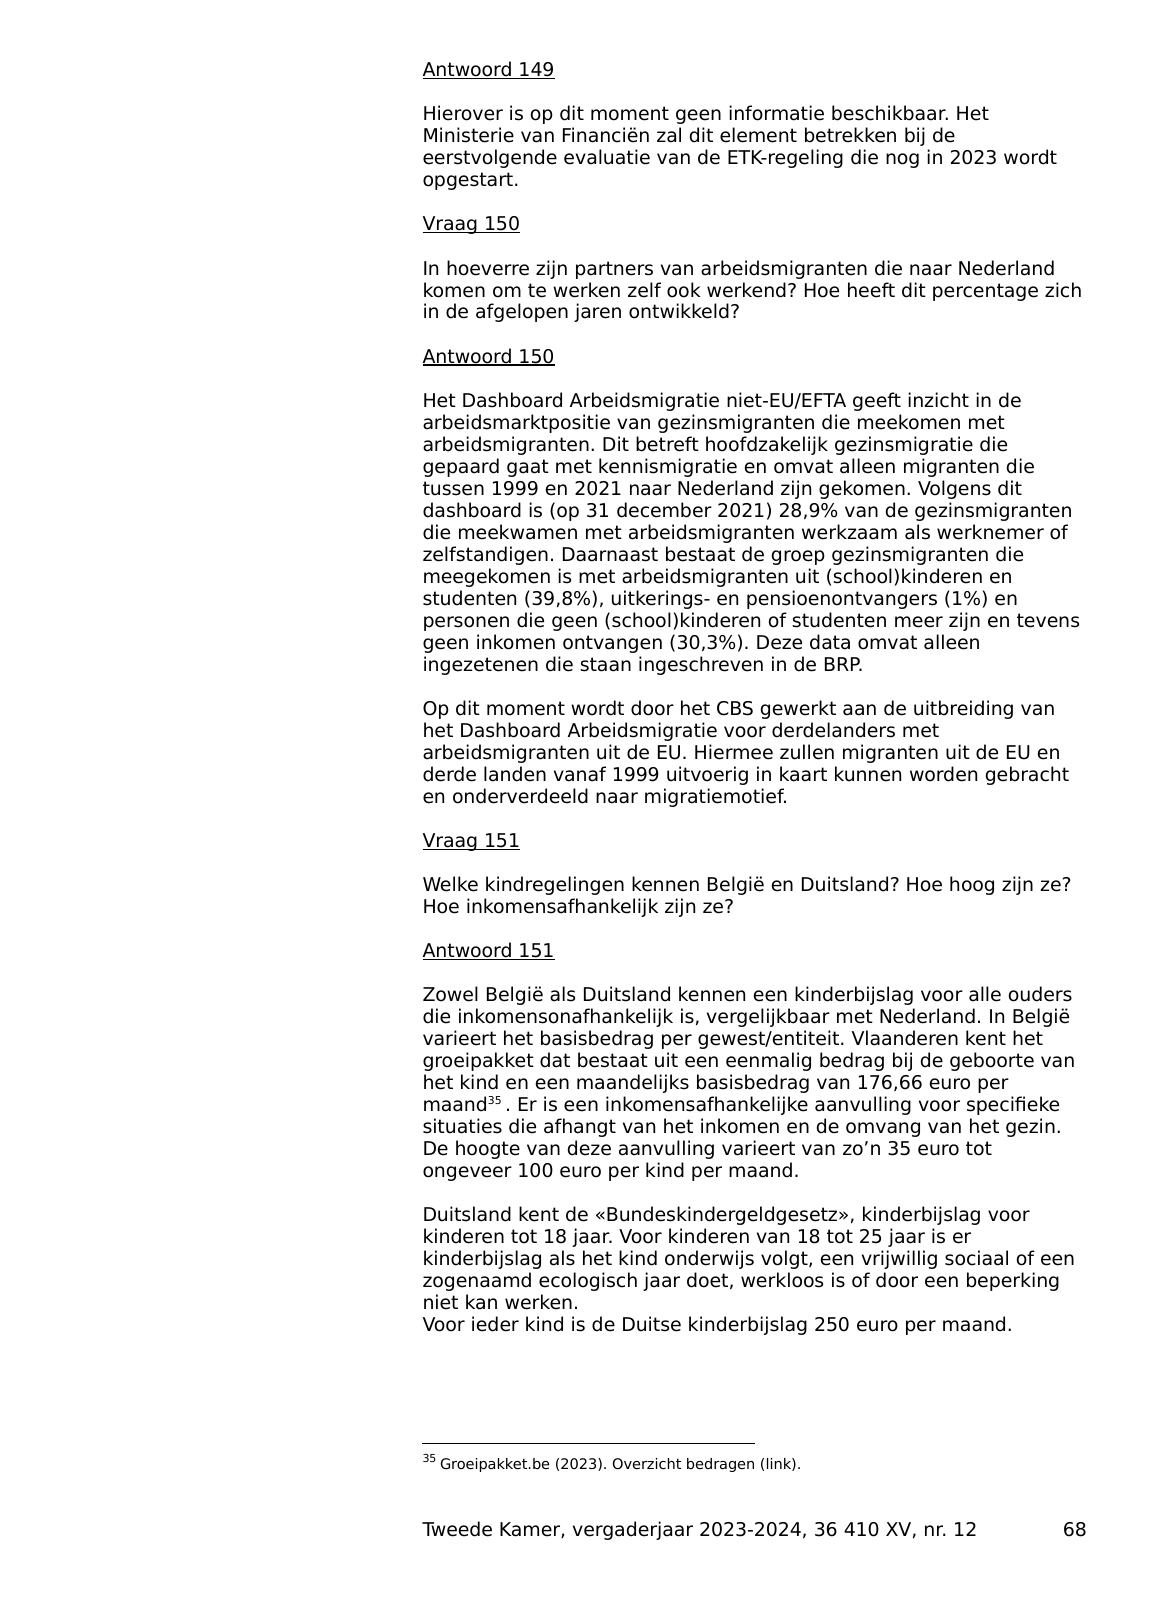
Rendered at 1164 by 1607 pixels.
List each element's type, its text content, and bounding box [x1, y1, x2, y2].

text Welke kindregelingen kennen België en Duitsland? Hoe hoog zijn ze? Hoe inkomensafhankelijk zijn ze? [422, 874, 1087, 918]
text Duitsland kent de «Bundeskindergeldgesetz», kinderbijslag voor kinderen tot 18 jaar. Voor kinderen van 18 tot 25 jaar is er kinderbijslag als het kind onderwijs volgt, een vrijwillig sociaal of een zogenaamd ecologisch jaar doet, werkloos is of door een beperking niet kan werken. [422, 1204, 1087, 1314]
text Het Dashboard Arbeidsmigratie niet-EU/EFTA geeft inzicht in de arbeidsmarktpositie van gezinsmigranten die meekomen met arbeidsmigranten. Dit betreft hoofdzakelijk gezinsmigratie die gepaard gaat met kennismigratie en omvat alleen migranten die tussen 1999 en 2021 naar Nederland zijn gekomen. Volgens dit dashboard is (op 31 december 2021) 28,9% van de gezinsmigranten die meekwamen met arbeidsmigranten werkzaam als werknemer of zelfstandigen. Daarnaast bestaat de groep gezinsmigranten die meegekomen is met arbeidsmigranten uit (school)kinderen en studenten (39,8%), uitkerings- en pensioenontvangers (1%) en personen die geen (school)kinderen of studenten meer zijn en tevens geen inkomen ontvangen (30,3%). Deze data omvat alleen ingezetenen die staan ingeschreven in de BRP. [422, 390, 1087, 676]
text Hierover is op dit moment geen informatie beschikbaar. Het Ministerie van Financiën zal dit element betrekken bij de eerstvolgende evaluatie van de ETK-regeling die nog in 2023 wordt opgestart. [422, 103, 1087, 191]
subtitle Antwoord 150 [422, 346, 1087, 368]
text Op dit moment wordt door het CBS gewerkt aan de uitbreiding van het Dashboard Arbeidsmigratie voor derdelanders met arbeidsmigranten uit de EU. Hiermee zullen migranten uit de EU en derde landen vanaf 1999 uitvoerig in kaart kunnen worden gebracht en onderverdeeld naar migratiemotief. [422, 698, 1087, 808]
subtitle Antwoord 149 [422, 59, 1087, 81]
text In hoeverre zijn partners van arbeidsmigranten die naar Nederland komen om te werken zelf ook werkend? Hoe heeft dit percentage zich in de afgelopen jaren ontwikkeld? [422, 257, 1087, 323]
text Zowel België als Duitsland kennen een kinderbijslag voor alle ouders die inkomensonafhankelijk is, vergelijkbaar met Nederland. In België varieert het basisbedrag per gewest/entiteit. Vlaanderen kent het groeipakket dat bestaat uit een eenmalig bedrag bij de geboorte van het kind en een maandelijks basisbedrag van 176,66 euro per maand. Er is een inkomensafhankelijke aanvulling voor specifieke situaties die afhangt van het inkomen en de omvang van het gezin. De hoogte van deze aanvulling varieert van zo’n 35 euro tot ongeveer 100 euro per kind per maand. [422, 984, 1087, 1182]
subtitle Antwoord 151 [422, 940, 1087, 962]
subtitle Vraag 150 [422, 213, 1087, 235]
text Voor ieder kind is de Duitse kinderbijslag 250 euro per maand. [422, 1314, 1087, 1336]
subtitle Vraag 151 [422, 830, 1087, 852]
text Groeipakket.be (2023). Overzicht bedragen (link). [422, 1452, 1087, 1474]
